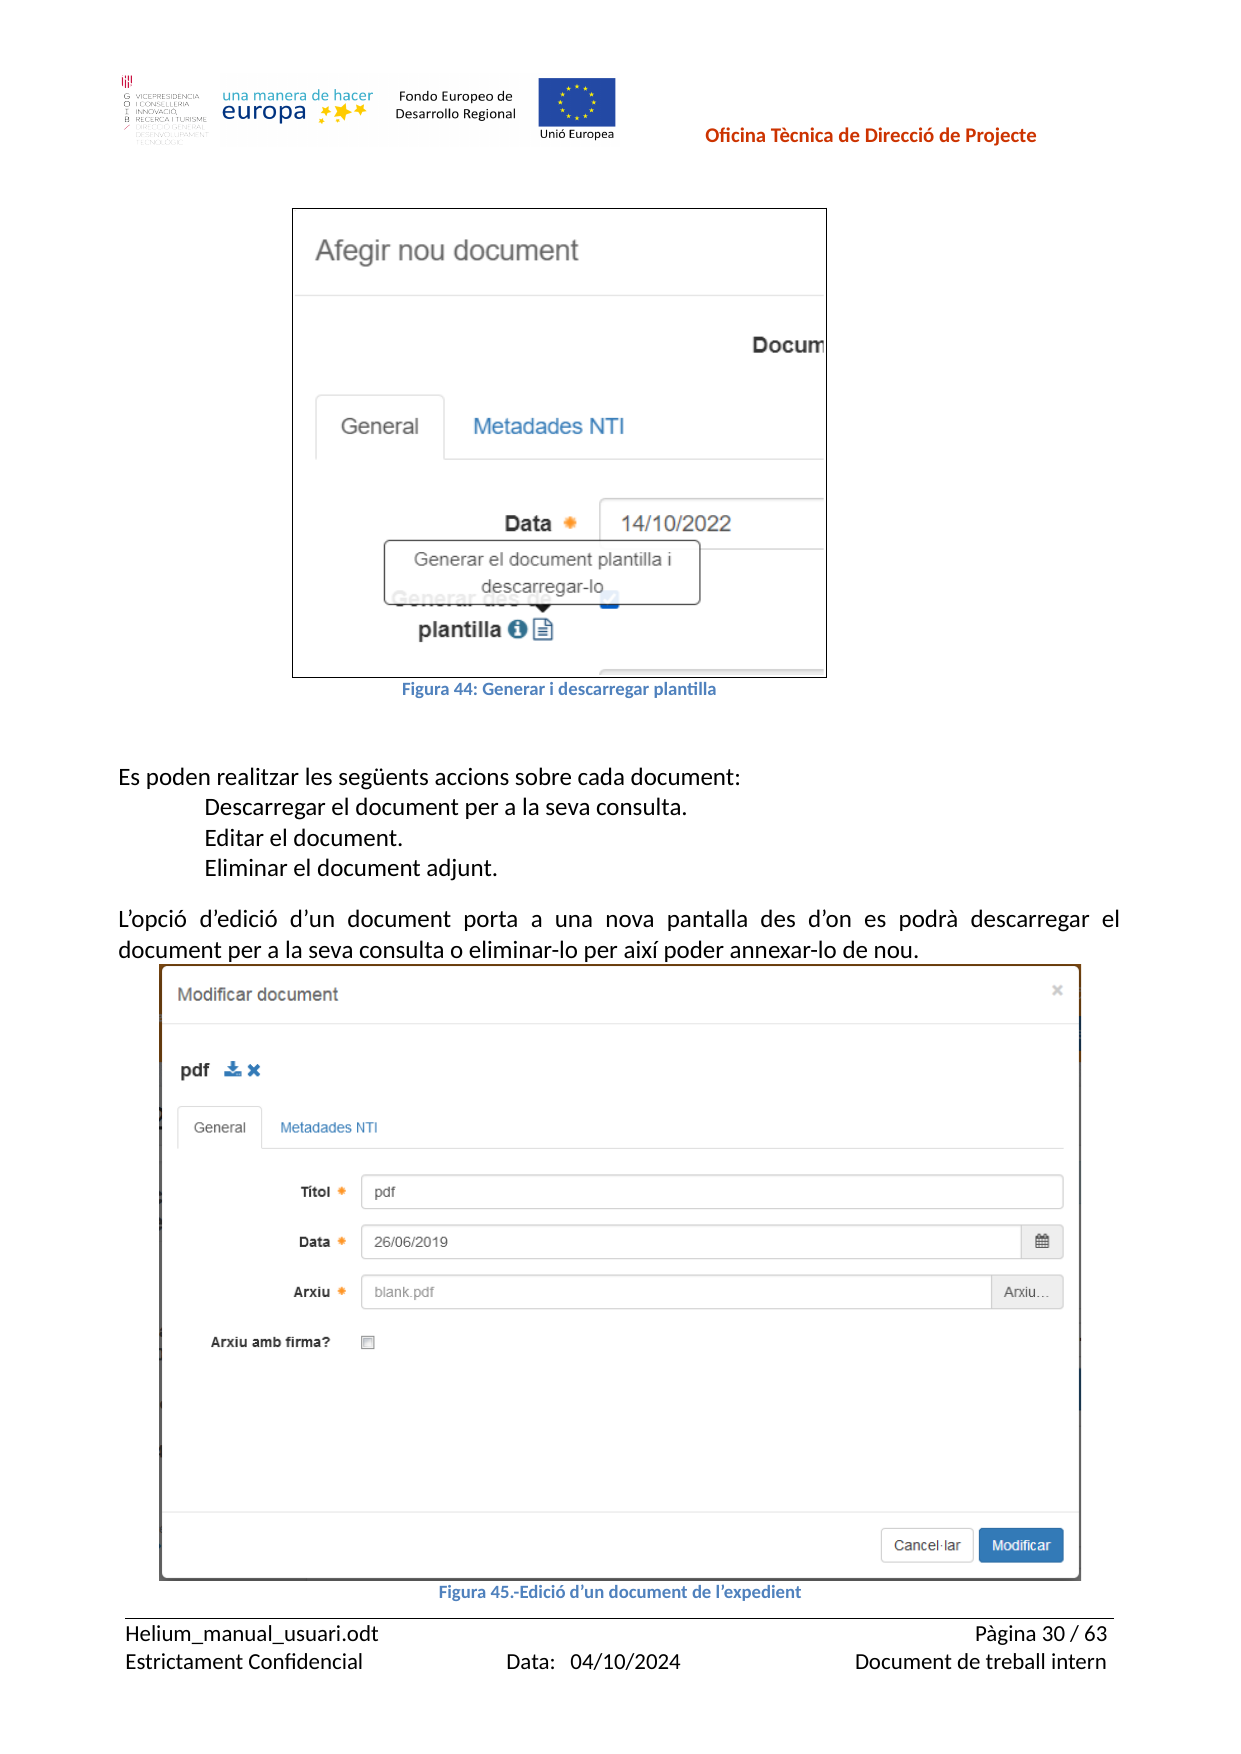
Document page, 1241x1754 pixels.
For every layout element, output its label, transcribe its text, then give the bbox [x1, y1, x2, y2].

list Editar el document. [193, 822, 1122, 852]
text Figura 44: Generar i descarregar plantilla [225, 208, 894, 700]
list Eliminar el document adjunt. [193, 852, 1122, 883]
list Descarregar el document per a la seva consulta. [193, 791, 1122, 822]
picture [118, 73, 213, 147]
picture [159, 964, 1082, 1581]
text L’opció d’edició d’un document porta a una nova pantalla des d’on es podrà descarregar el document per a la seva consulta o eliminar-lo per així poder annexar-lo de nou. [118, 903, 1122, 964]
text Es poden realitzar les següents accions sobre cada document: [118, 761, 1122, 791]
picture [219, 73, 621, 147]
text Figura 45.-Edició d’un document de l’expedient [118, 1581, 1122, 1603]
